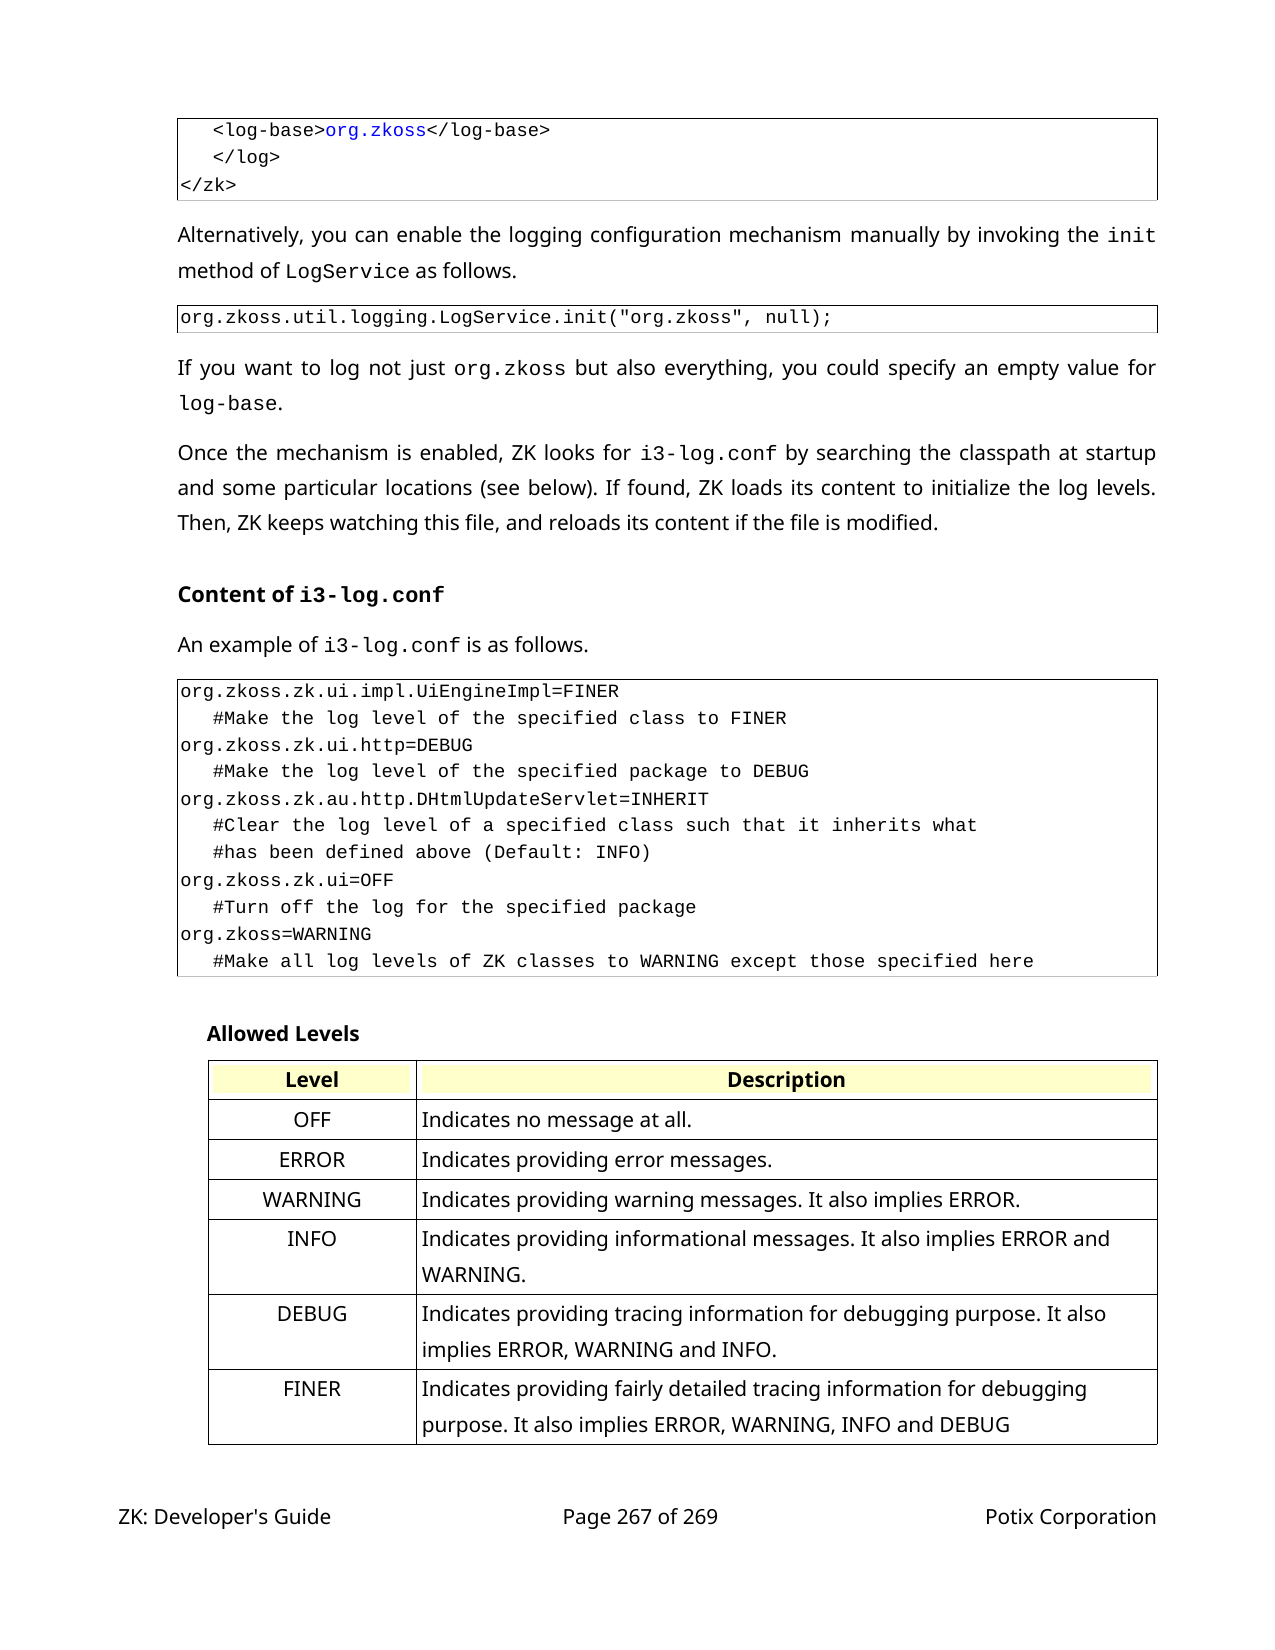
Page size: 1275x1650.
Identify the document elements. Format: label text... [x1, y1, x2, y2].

text org.zkoss.zk.ui=OFF [178, 867, 1157, 892]
text org.zkoss.zk.au.http.DHtmlUpdateServlet=INHERIT #Clear the log level of a specified class such that it inherits what [178, 787, 1157, 837]
text <log-base>org.zkoss</log-base> [178, 119, 1157, 142]
text org.zkoss=WARNING [178, 922, 1157, 946]
table_header Description [417, 1061, 1157, 1099]
table_cell WARNING [209, 1180, 416, 1219]
table_cell Indicates providing warning messages. It also implies ERROR. [417, 1180, 1157, 1219]
table_cell Indicates providing tracing information for debugging purpose. It also implies ERROR, WARNING and INFO. [417, 1295, 1157, 1369]
text #Make all log levels of ZK classes to WARNING except those specified here [178, 949, 1157, 976]
text If you want to log not just org.zkoss but also everything, you could specify an empty value for log-base. [177, 353, 1157, 417]
table_cell Indicates providing informational messages. It also implies ERROR and WARNING. [417, 1220, 1157, 1294]
text org.zkoss.util.logging.LogService.init("org.zkoss", null); [178, 306, 1157, 332]
text #Make the log level of the specified class to FINER org.zkoss.zk.ui.http=DEBUG #Make the log level of the specified package to DEBUG [178, 706, 1157, 784]
table_cell Indicates no message at all. [417, 1100, 1157, 1139]
text </log> [178, 145, 1157, 169]
table_cell FINER [209, 1370, 416, 1444]
table_cell INFO [209, 1220, 416, 1294]
subtitle Content of i3-log.conf [177, 579, 1157, 609]
text </zk> [178, 172, 1157, 200]
text #has been defined above (Default: INFO) [178, 840, 1157, 864]
text org.zkoss.zk.ui.impl.UiEngineImpl=FINER [178, 680, 1157, 703]
table_header Level [209, 1061, 416, 1099]
table_cell ERROR [209, 1140, 416, 1179]
table_cell OFF [209, 1100, 416, 1139]
text #Turn off the log for the specified package [178, 895, 1157, 919]
table_cell Indicates providing fairly detailed tracing information for debugging purpose. It also implies ERROR, WARNING, INFO and DEBUG [417, 1370, 1157, 1444]
text An example of i3-log.conf is as follows. [177, 630, 1157, 658]
table_cell Indicates providing error messages. [417, 1140, 1157, 1179]
text Once the mechanism is enabled, ZK looks for i3-log.conf by searching the classpath at startup and some particular locations (see below). If found, ZK loads its content to initialize the log levels. Then, ZK keeps watching this file, and reloads its content if the file is modified. [177, 438, 1157, 537]
subtitle Allowed Levels [207, 1019, 1157, 1047]
table_cell DEBUG [209, 1295, 416, 1369]
text Alternatively, you can enable the logging configuration mechanism manually by invoking the init method of LogService as follows. [177, 220, 1157, 284]
